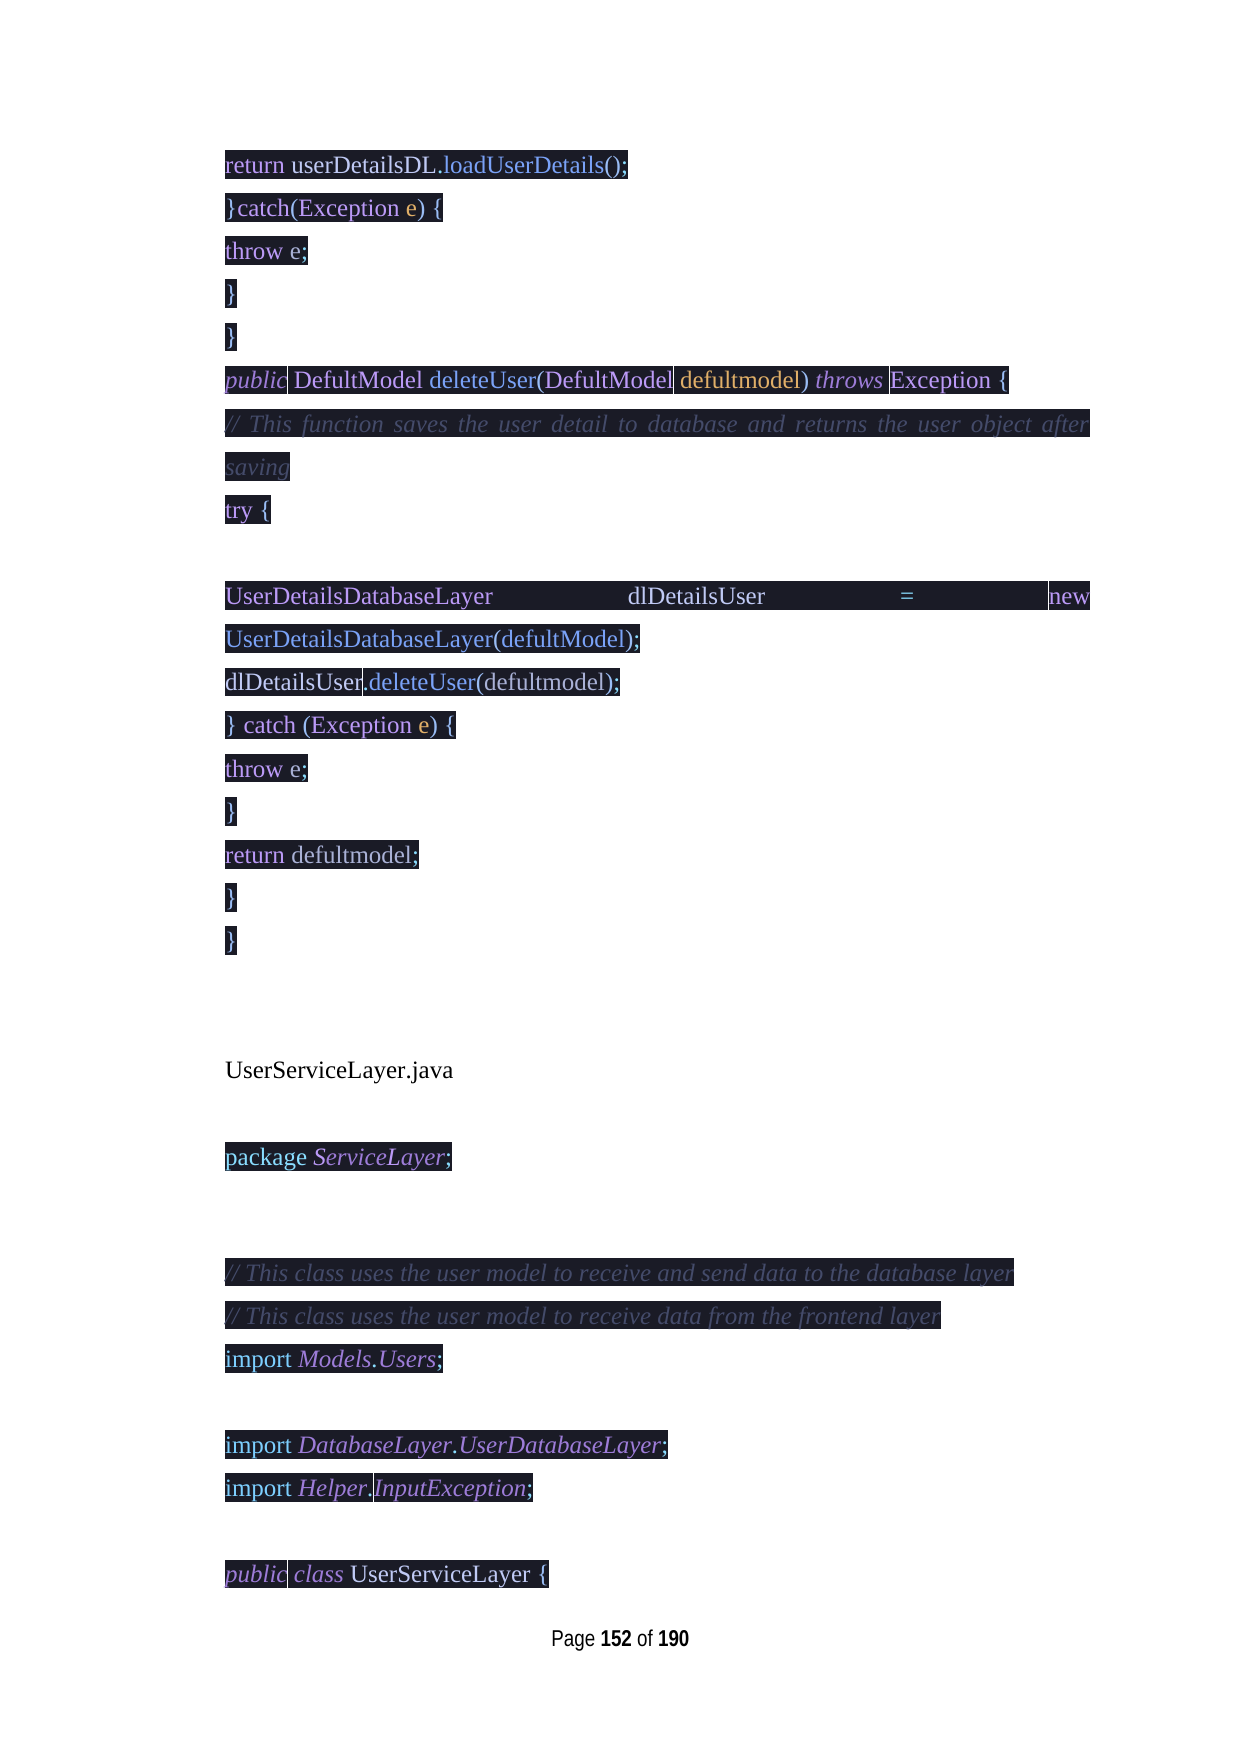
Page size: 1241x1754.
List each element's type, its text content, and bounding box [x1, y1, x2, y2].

text } [225, 883, 1090, 912]
text import DatabaseLayer.UserDatabaseLayer; [225, 1430, 1090, 1459]
text } [225, 322, 1090, 351]
text UserDetailsDatabaseLayer dlDetailsUser = new UserDetailsDatabaseLayer(defultModel); [225, 581, 1090, 653]
text // This class uses the user model to receive and send data to the database layer [225, 1258, 1090, 1286]
text // This function saves the user detail to database and returns the user object after saving [225, 409, 1090, 481]
text UserServiceLayer.java [225, 1056, 1090, 1084]
text } [225, 797, 1090, 826]
text package ServiceLayer; [225, 1142, 1090, 1171]
text try { [225, 495, 1090, 524]
text throw e; [225, 236, 1090, 265]
text }catch(Exception e) { [225, 193, 1090, 222]
text return userDetailsDL.loadUserDetails(); [225, 150, 1090, 179]
text public DefultModel deleteUser(DefultModel defultmodel) throws Exception { [225, 366, 1090, 394]
text import Helper.InputException; [225, 1473, 1090, 1502]
text return defultmodel; [225, 840, 1090, 869]
text } [225, 926, 1090, 955]
text public class UserServiceLayer { [225, 1559, 1090, 1588]
text } [225, 279, 1090, 308]
text // This class uses the user model to receive data from the frontend layer [225, 1301, 1090, 1329]
text throw e; [225, 754, 1090, 782]
text } catch (Exception e) { [225, 711, 1090, 739]
text import Models.Users; [225, 1344, 1090, 1373]
text dlDetailsUser.deleteUser(defultmodel); [225, 667, 1090, 696]
